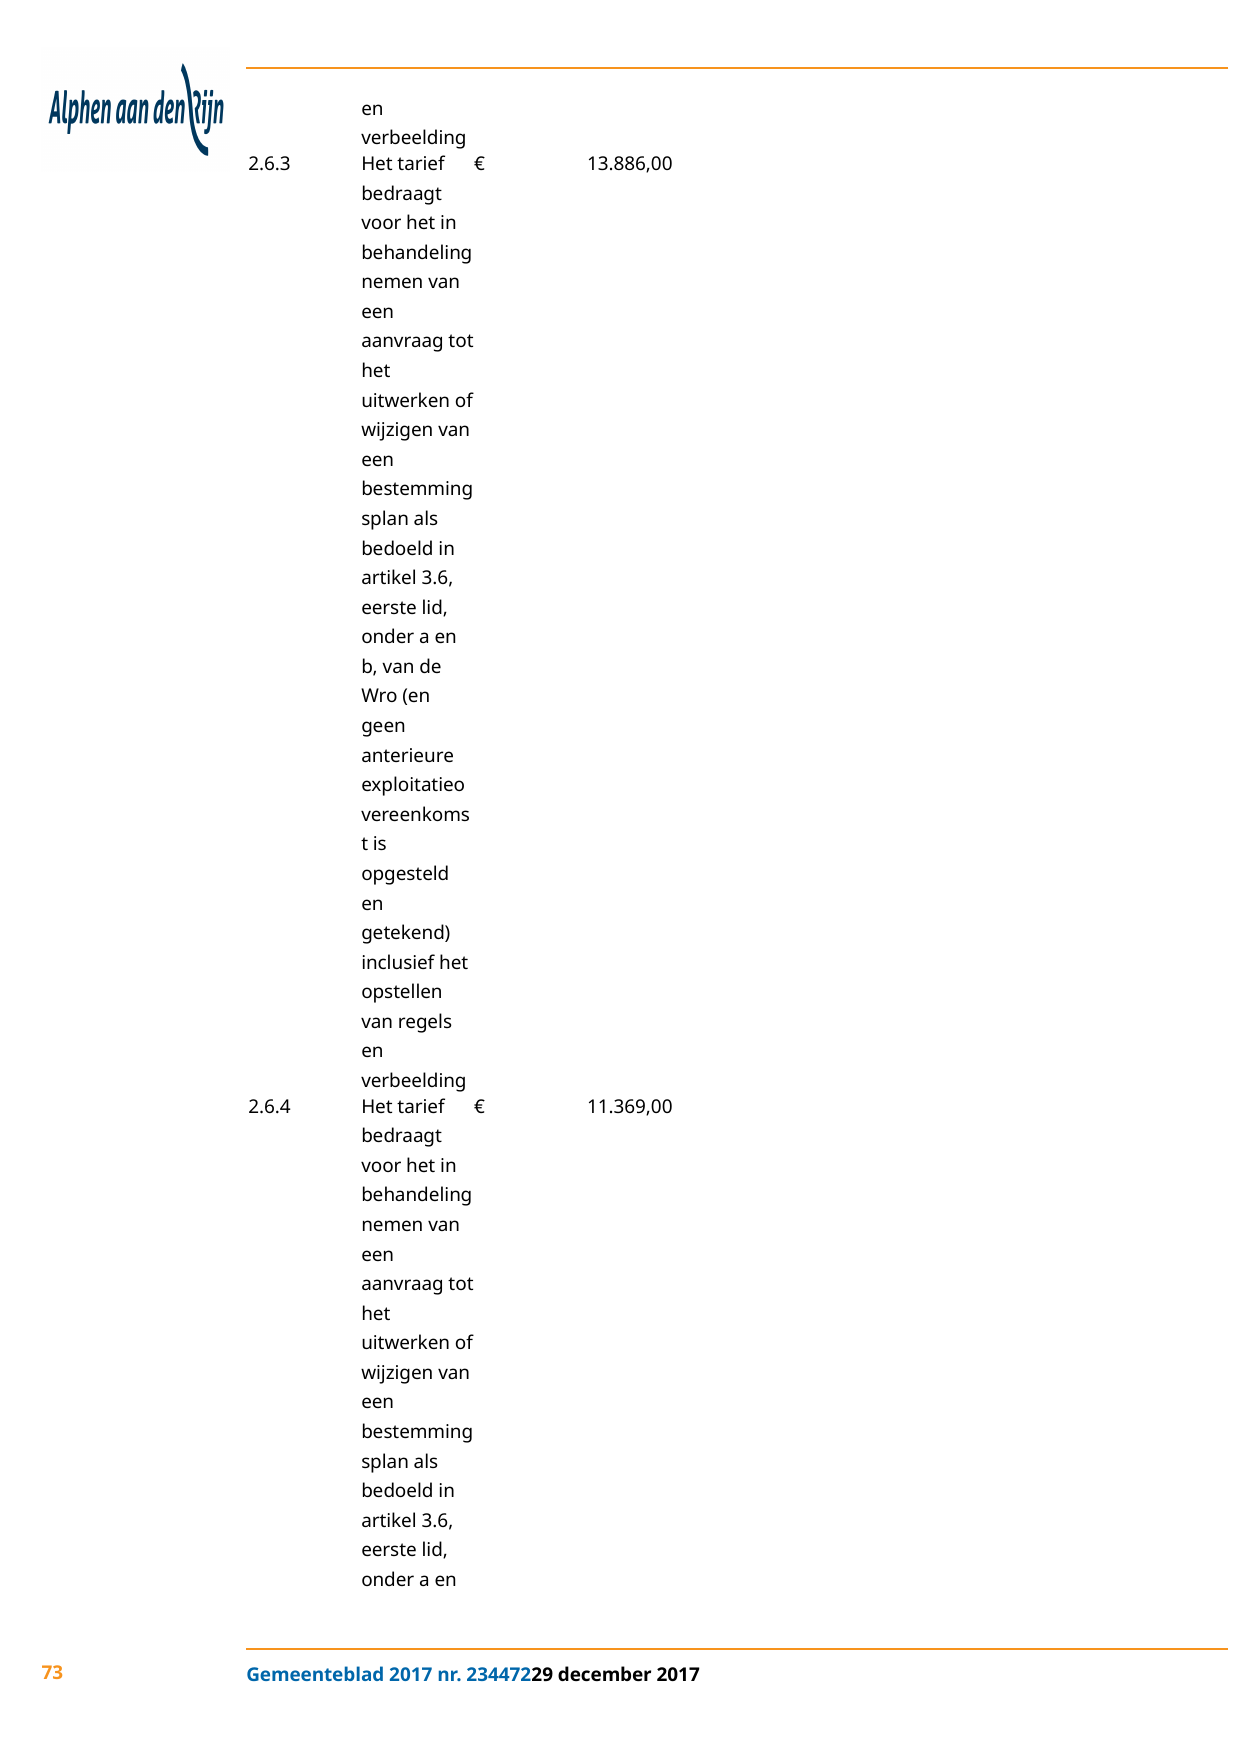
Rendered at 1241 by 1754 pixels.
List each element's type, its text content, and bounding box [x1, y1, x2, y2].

table_cell 2.6.4 [248, 1093, 361, 1592]
table_cell 13.886,00 [587, 150, 700, 1093]
table_cell [248, 95, 361, 150]
table_cell € [474, 150, 587, 1093]
table_cell € [474, 1093, 587, 1592]
table_cell 11.369,00 [587, 1093, 700, 1592]
table_cell [587, 95, 700, 150]
table_cell [474, 95, 587, 150]
table_cell Het tarief bedraagt voor het in behandeling nemen van een aanvraag tot het uitwerken of wijzigen van een bestemmingsplan als bedoeld in artikel 3.6, eerste lid, onder a en b, van de Wro (en geen anterieure exploitatieovereenkomst is opgesteld en getekend) inclusief het opstellen van regels en verbeelding [361, 150, 474, 1093]
picture [41, 47, 231, 172]
table_cell en verbeelding [361, 95, 474, 150]
table_cell 2.6.3 [248, 150, 361, 1093]
table_cell Het tarief bedraagt voor het in behandeling nemen van een aanvraag tot het uitwerken of wijzigen van een bestemmingsplan als bedoeld in artikel 3.6, eerste lid, onder a en [361, 1093, 474, 1592]
